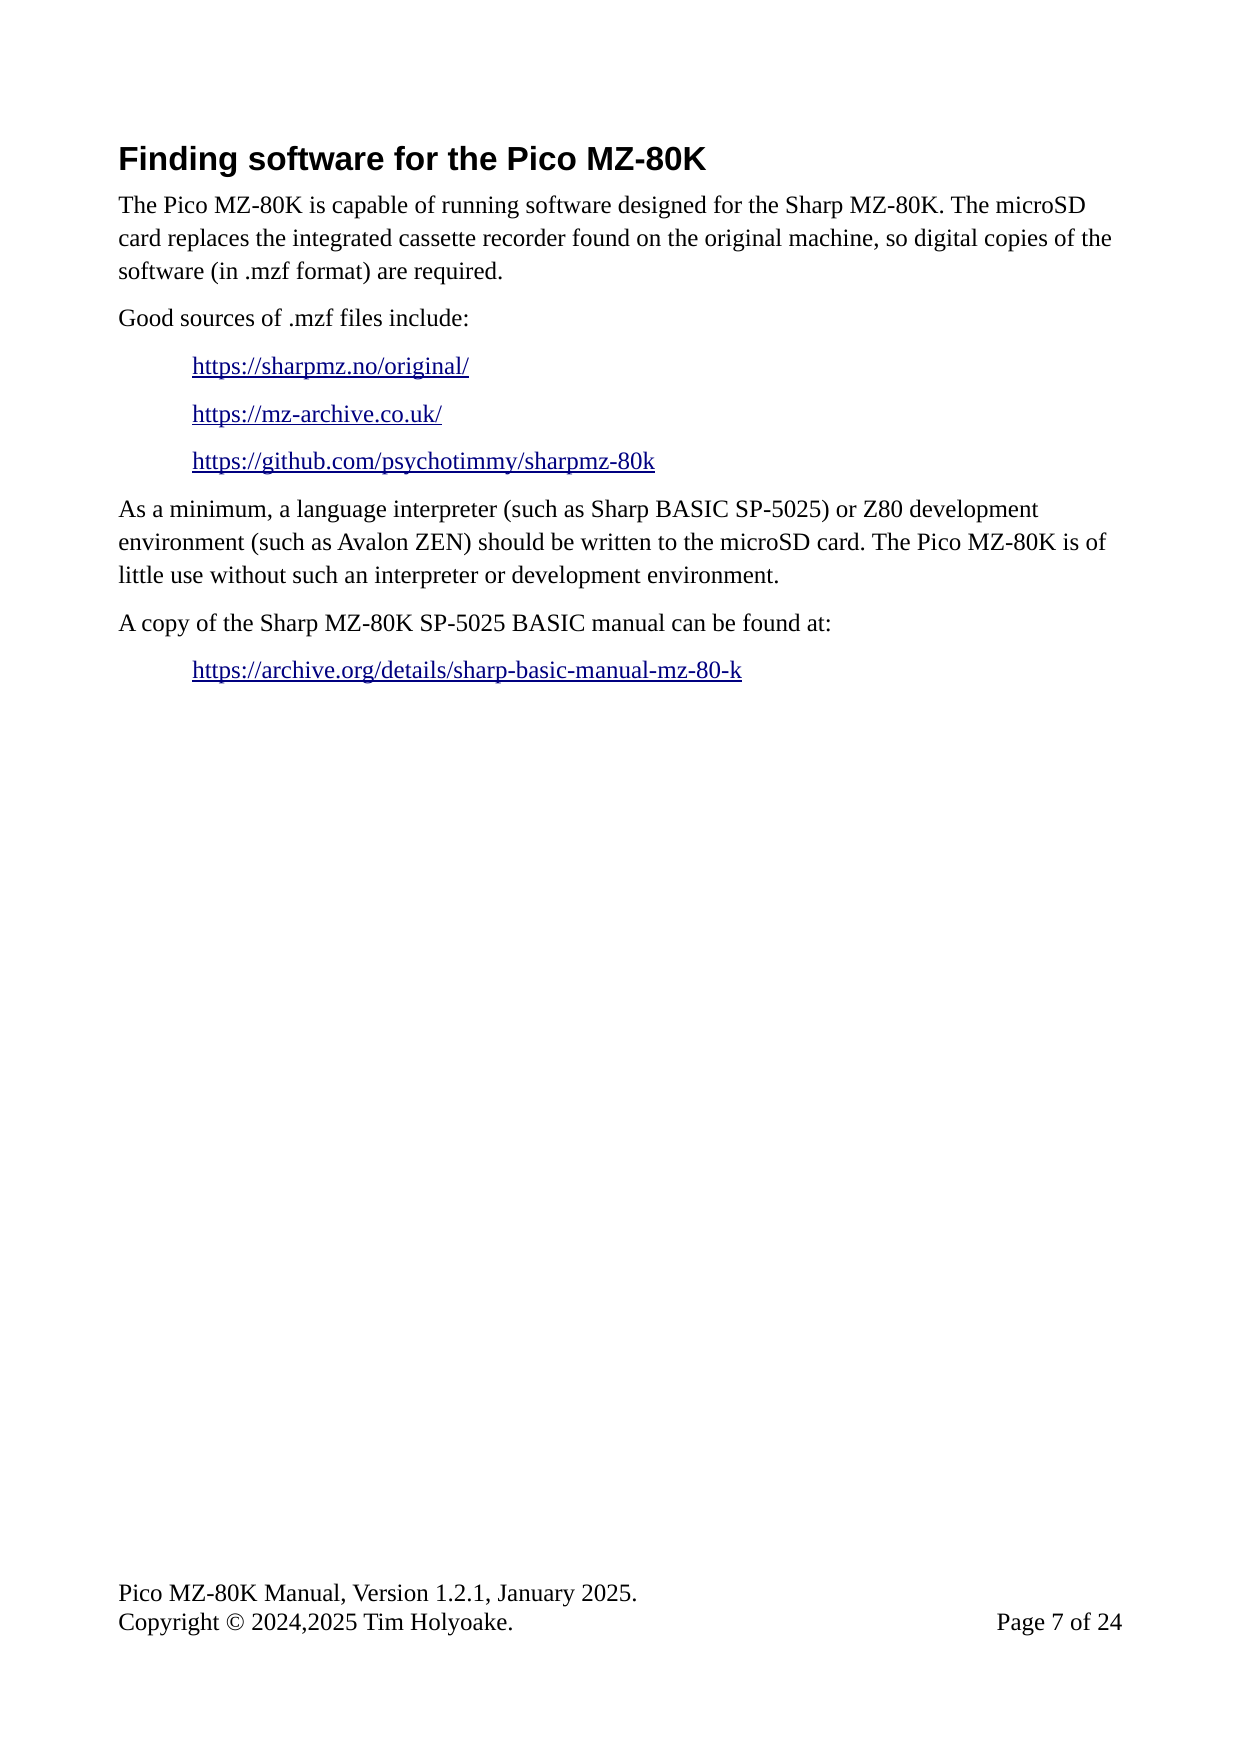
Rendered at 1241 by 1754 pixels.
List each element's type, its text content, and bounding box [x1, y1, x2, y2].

text https://github.com/psychotimmy/sharpmz-80k [118, 446, 1122, 475]
text As a minimum, a language interpreter (such as Sharp BASIC SP-5025) or Z80 development environment (such as Avalon ZEN) should be written to the microSD card. The Pico MZ-80K is of little use without such an interpreter or development environment. [118, 494, 1122, 589]
text https://sharpmz.no/original/ [118, 351, 1122, 380]
text Good sources of .mzf files include: [118, 303, 1122, 332]
text A copy of the Sharp MZ-80K SP-5025 BASIC manual can be found at: [118, 608, 1122, 636]
text https://mz-archive.co.uk/ [118, 399, 1122, 427]
text https://archive.org/details/sharp-basic-manual-mz-80-k [118, 655, 1122, 684]
text The Pico MZ-80K is capable of running software designed for the Sharp MZ-80K. The microSD card replaces the integrated cassette recorder found on the original machine, so digital copies of the software (in .mzf format) are required. [118, 190, 1122, 285]
subtitle Finding software for the Pico MZ-80K [118, 139, 1122, 177]
